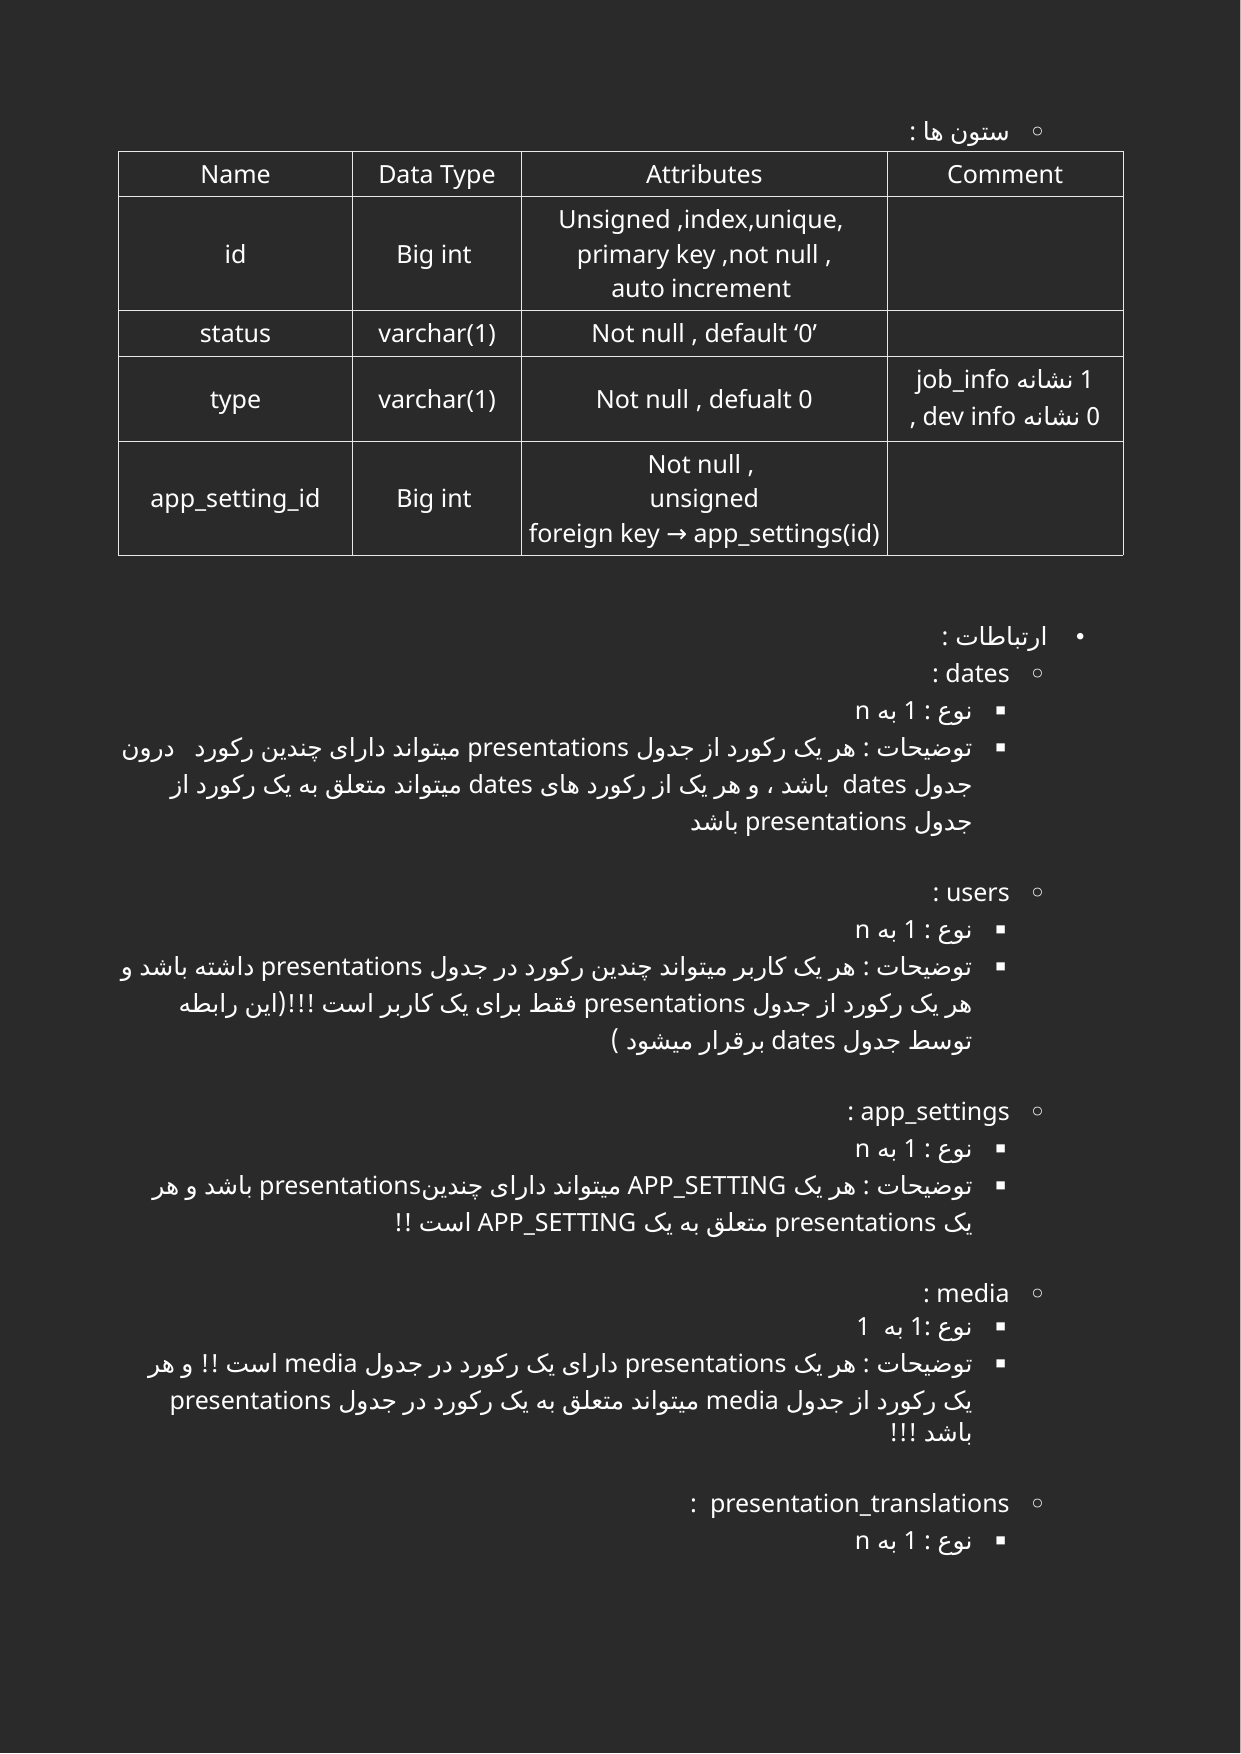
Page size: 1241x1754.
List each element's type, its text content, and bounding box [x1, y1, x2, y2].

list توضیحات :‌ هر یک presentations دارای یک رکورد در جدول media است !! و هر یک رکورد از جدول media میتواند متعلق به یک رکورد در جدول presentations باشد !!! [118, 1345, 1010, 1452]
table_header Data Type [353, 152, 521, 196]
list users : [118, 875, 1047, 912]
list توضیحات : هر یک کاربر میتواند چندین رکورد در جدول presentations داشته باشد و هر یک رکورد از جدول presentations فقط برای یک کاربر است !!!(این رابطه توسط جدول dates برقرار میشود ) [118, 949, 1010, 1060]
table_header Comment [888, 152, 1123, 196]
list ستون ها :‌ [118, 118, 1047, 151]
list توضیحات :‌ هر یک APP_SETTING میتواند دارای چندینpresentations باشد و هر یک presentations متعلق به یک APP_SETTING است !! [118, 1168, 1010, 1242]
list نوع : 1 به n [118, 1131, 1010, 1168]
table_cell varchar(1) [353, 311, 521, 356]
table_cell Not null , default ‘0’ [522, 311, 887, 356]
table_cell 1 نشانه job_info 0 نشانه dev info , [888, 357, 1123, 441]
table_header Attributes [522, 152, 887, 196]
table_cell id [119, 197, 352, 310]
table_cell Not null , defualt 0 [522, 357, 887, 441]
table_cell Big int [353, 442, 521, 555]
table_cell Unsigned ,index,unique, primary key ,not null , auto increment [522, 197, 887, 310]
table_cell [888, 442, 1123, 555]
list نوع :‌1 به 1 [118, 1313, 1010, 1345]
table_cell type [119, 357, 352, 441]
table_cell varchar(1) [353, 357, 521, 441]
table_cell Big int [353, 197, 521, 310]
table_cell app_setting_id [119, 442, 352, 555]
list نوع : 1 به n [118, 1523, 1010, 1560]
list presentation_translations : [118, 1486, 1047, 1523]
list media : [118, 1276, 1047, 1313]
list dates : [118, 656, 1047, 693]
list ارتباطات :‌ [118, 623, 1085, 656]
table_cell status [119, 311, 352, 356]
table_cell [888, 197, 1123, 310]
table_header Name [119, 152, 352, 196]
list توضیحات : هر یک رکورد از جدول presentations میتواند دارای چندین رکورد درون جدول dates باشد ، و هر یک از رکورد های dates میتواند متعلق به یک رکورد از جدول presentations باشد [118, 730, 1010, 841]
list نوع : 1 به n [118, 693, 1010, 730]
list نوع : 1 به n [118, 912, 1010, 949]
list app_settings : [118, 1094, 1047, 1131]
table_cell [888, 311, 1123, 356]
table_cell Not null , unsigned foreign key → app_settings(id) [522, 442, 887, 555]
